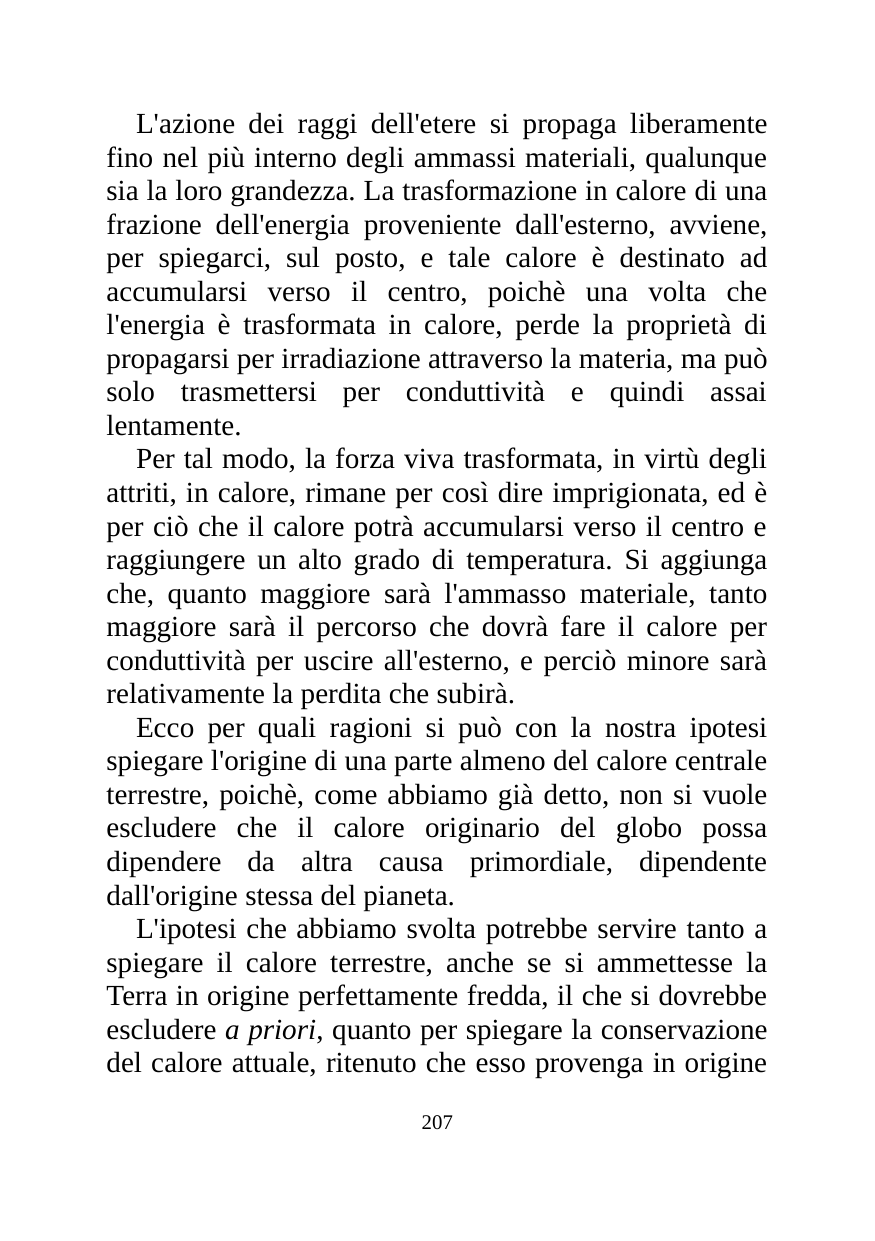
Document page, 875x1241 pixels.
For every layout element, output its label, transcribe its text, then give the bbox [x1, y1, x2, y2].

text Ecco per quali ragioni si può con la nostra ipotesi spiegare l'origine di una parte almeno del calore centrale terrestre, poichè, come abbiamo già detto, non si vuole escludere che il calore originario del globo possa dipendere da altra causa primordiale, dipendente dall'origine stessa del pianeta. [106, 710, 768, 911]
text L'azione dei raggi dell'etere si propaga liberamente fino nel più interno degli ammassi materiali, qualunque sia la loro grandezza. La trasformazione in calore di una frazione dell'energia proveniente dall'esterno, avviene, per spiegarci, sul posto, e tale calore è destinato ad accumularsi verso il centro, poichè una volta che l'energia è trasformata in calore, perde la proprietà di propagarsi per irradiazione attraverso la materia, ma può solo trasmettersi per conduttività e quindi assai lentamente. [106, 106, 768, 442]
text Per tal modo, la forza viva trasformata, in virtù degli attriti, in calore, rimane per così dire imprigionata, ed è per ciò che il calore potrà accumularsi verso il centro e raggiungere un alto grado di temperatura. Si aggiunga che, quanto maggiore sarà l'ammasso materiale, tanto maggiore sarà il percorso che dovrà fare il calore per conduttività per uscire all'esterno, e perciò minore sarà relativamente la perdita che subirà. [106, 442, 768, 710]
text L'ipotesi che abbiamo svolta potrebbe servire tanto a spiegare il calore terrestre, anche se si ammettesse la Terra in origine perfettamente fredda, il che si dovrebbe escludere a priori, quanto per spiegare la conservazione del calore attuale, ritenuto che esso provenga in origine [106, 911, 768, 1079]
